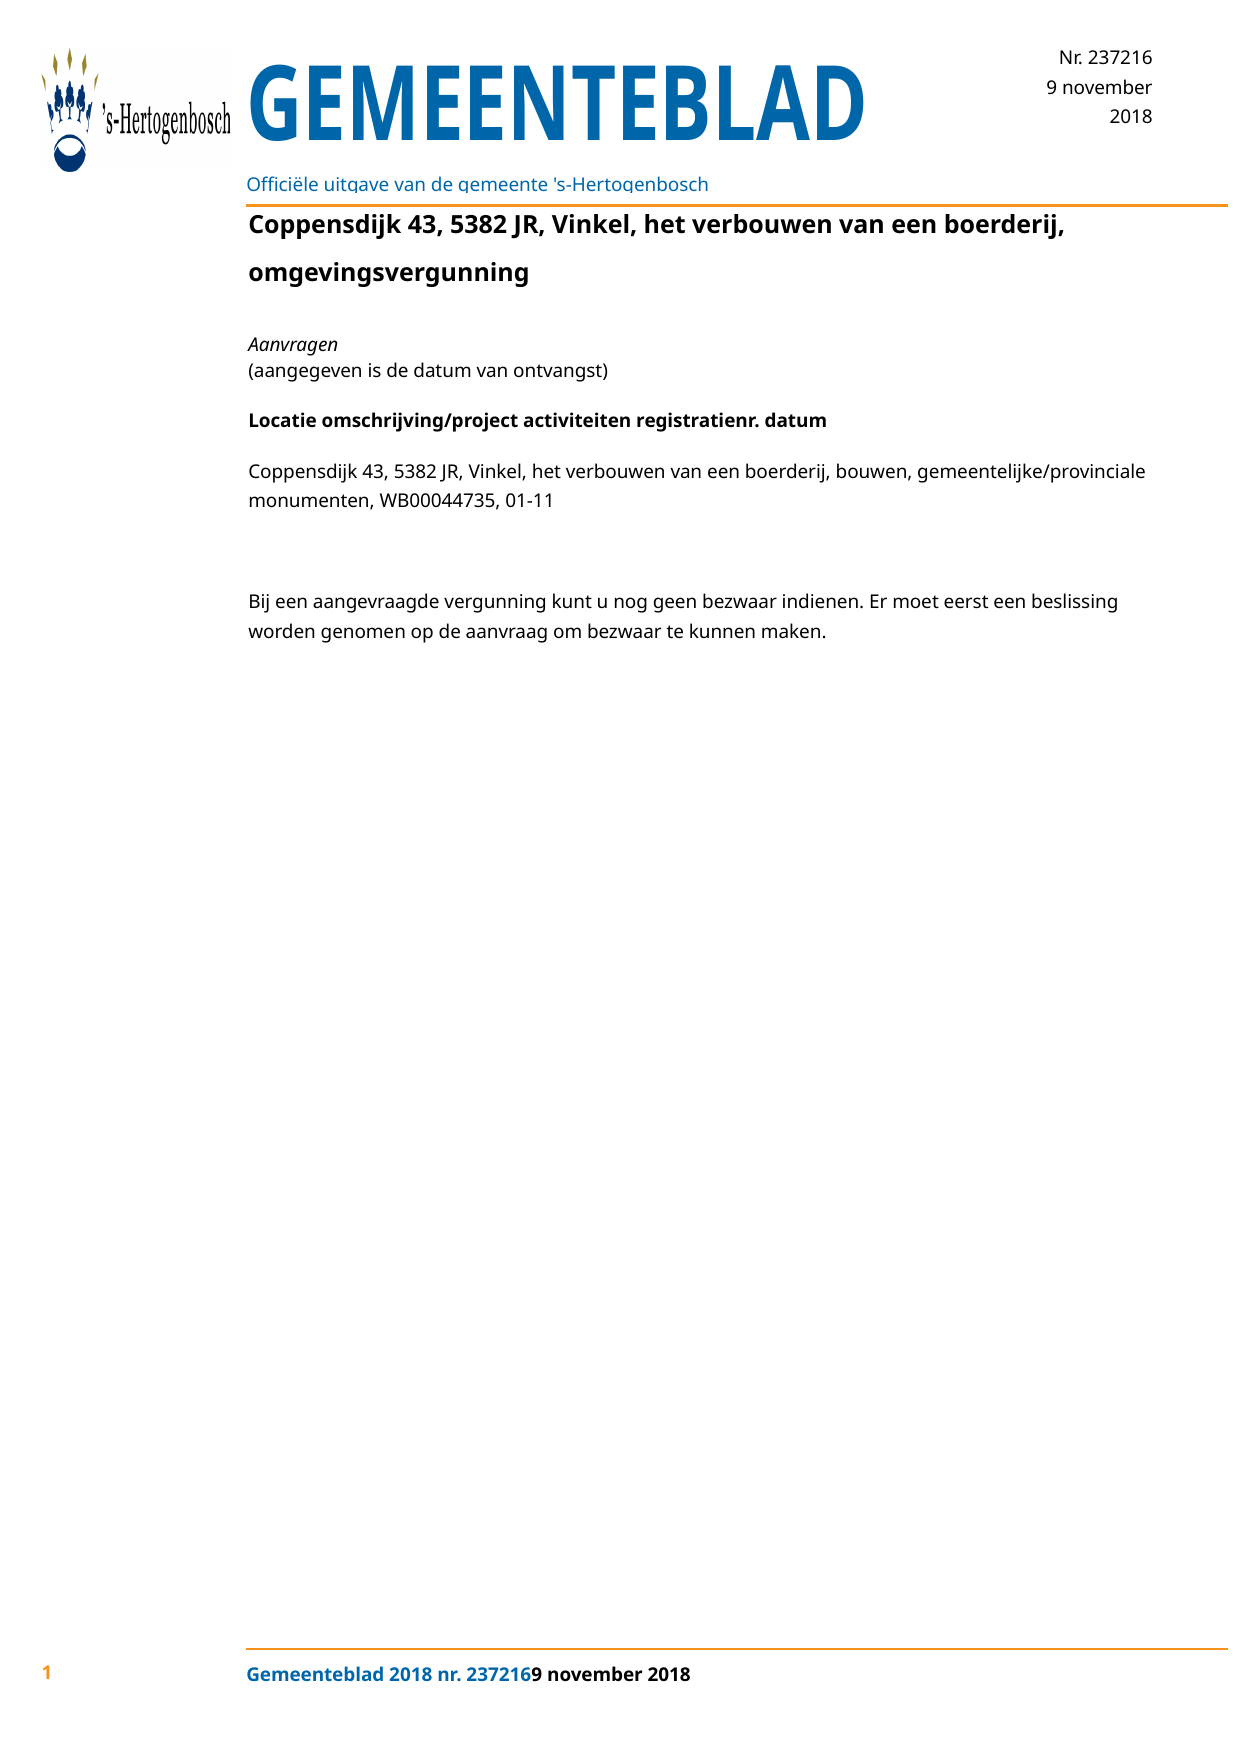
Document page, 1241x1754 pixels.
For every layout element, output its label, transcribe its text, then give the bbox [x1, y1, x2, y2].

text Aanvragen [248, 331, 1152, 357]
picture [41, 47, 231, 172]
text Coppensdijk 43, 5382 JR, Vinkel, het verbouwen van een boerderij, omgevingsvergunning [248, 207, 1152, 288]
text (aangegeven is de datum van ontvangst) [248, 357, 1152, 383]
text Bij een aangevraagde vergunning kunt u nog geen bezwaar indienen. Er moet eerst een beslissing worden genomen op de aanvraag om bezwaar te kunnen maken. [248, 588, 1152, 644]
text Coppensdijk 43, 5382 JR, Vinkel, het verbouwen van een boerderij, bouwen, gemeentelijke/provinciale monumenten, WB00044735, 01-11 [248, 458, 1152, 513]
text Locatie omschrijving/project activiteiten registratienr. datum [248, 408, 1152, 433]
